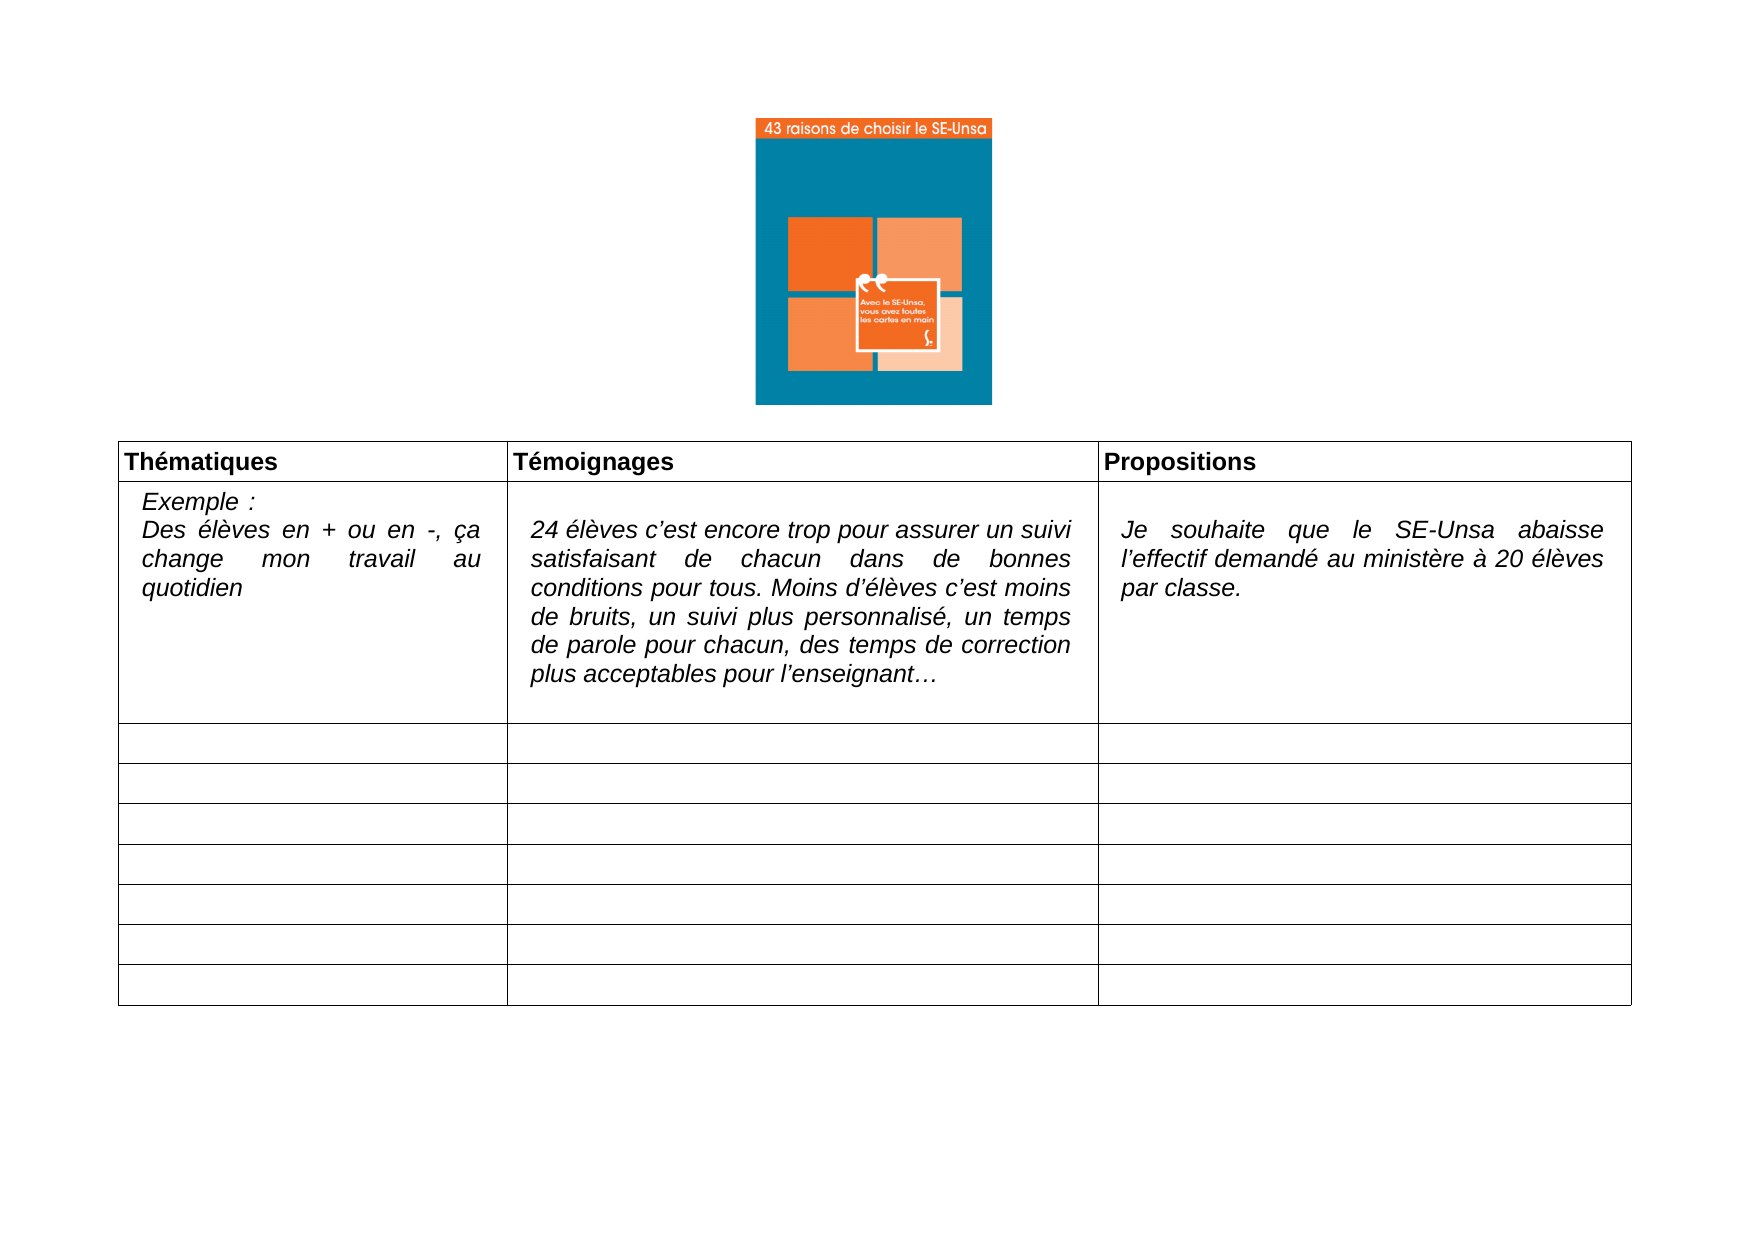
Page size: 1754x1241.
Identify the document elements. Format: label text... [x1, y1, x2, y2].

table_cell [508, 804, 1098, 843]
table_cell Je souhaite que le SE-Unsa abaisse l’effectif demandé au ministère à 20 élèves par classe. [1099, 482, 1631, 722]
table_cell [508, 885, 1098, 924]
table_cell [1099, 845, 1631, 884]
table_header Propositions [1099, 442, 1631, 481]
table_cell [119, 885, 507, 924]
table_cell [508, 965, 1098, 1005]
table_cell [508, 845, 1098, 884]
table_cell [1099, 885, 1631, 924]
table_cell Exemple : Des élèves en + ou en -, ça change mon travail au quotidien [119, 482, 507, 722]
table_header Thématiques [119, 442, 507, 481]
table_cell [119, 724, 507, 763]
table_cell [119, 925, 507, 964]
table_cell [508, 925, 1098, 964]
table_header Témoignages [508, 442, 1098, 481]
table_cell [119, 804, 507, 843]
picture [789, 218, 962, 370]
table_cell [119, 764, 507, 803]
table_cell [1099, 724, 1631, 763]
table_cell [1099, 965, 1631, 1005]
table_cell [119, 965, 507, 1005]
table_cell [119, 845, 507, 884]
table_cell [508, 764, 1098, 803]
table_cell [1099, 925, 1631, 964]
table_cell [1099, 804, 1631, 843]
picture [755, 118, 993, 138]
table_cell [508, 724, 1098, 763]
table_cell 24 élèves c’est encore trop pour assurer un suivi satisfaisant de chacun dans de bonnes conditions pour tous. Moins d’élèves c’est moins de bruits, un suivi plus personnalisé, un temps de parole pour chacun, des temps de correction plus acceptables pour l’enseignant… [508, 482, 1098, 722]
table_cell [1099, 764, 1631, 803]
